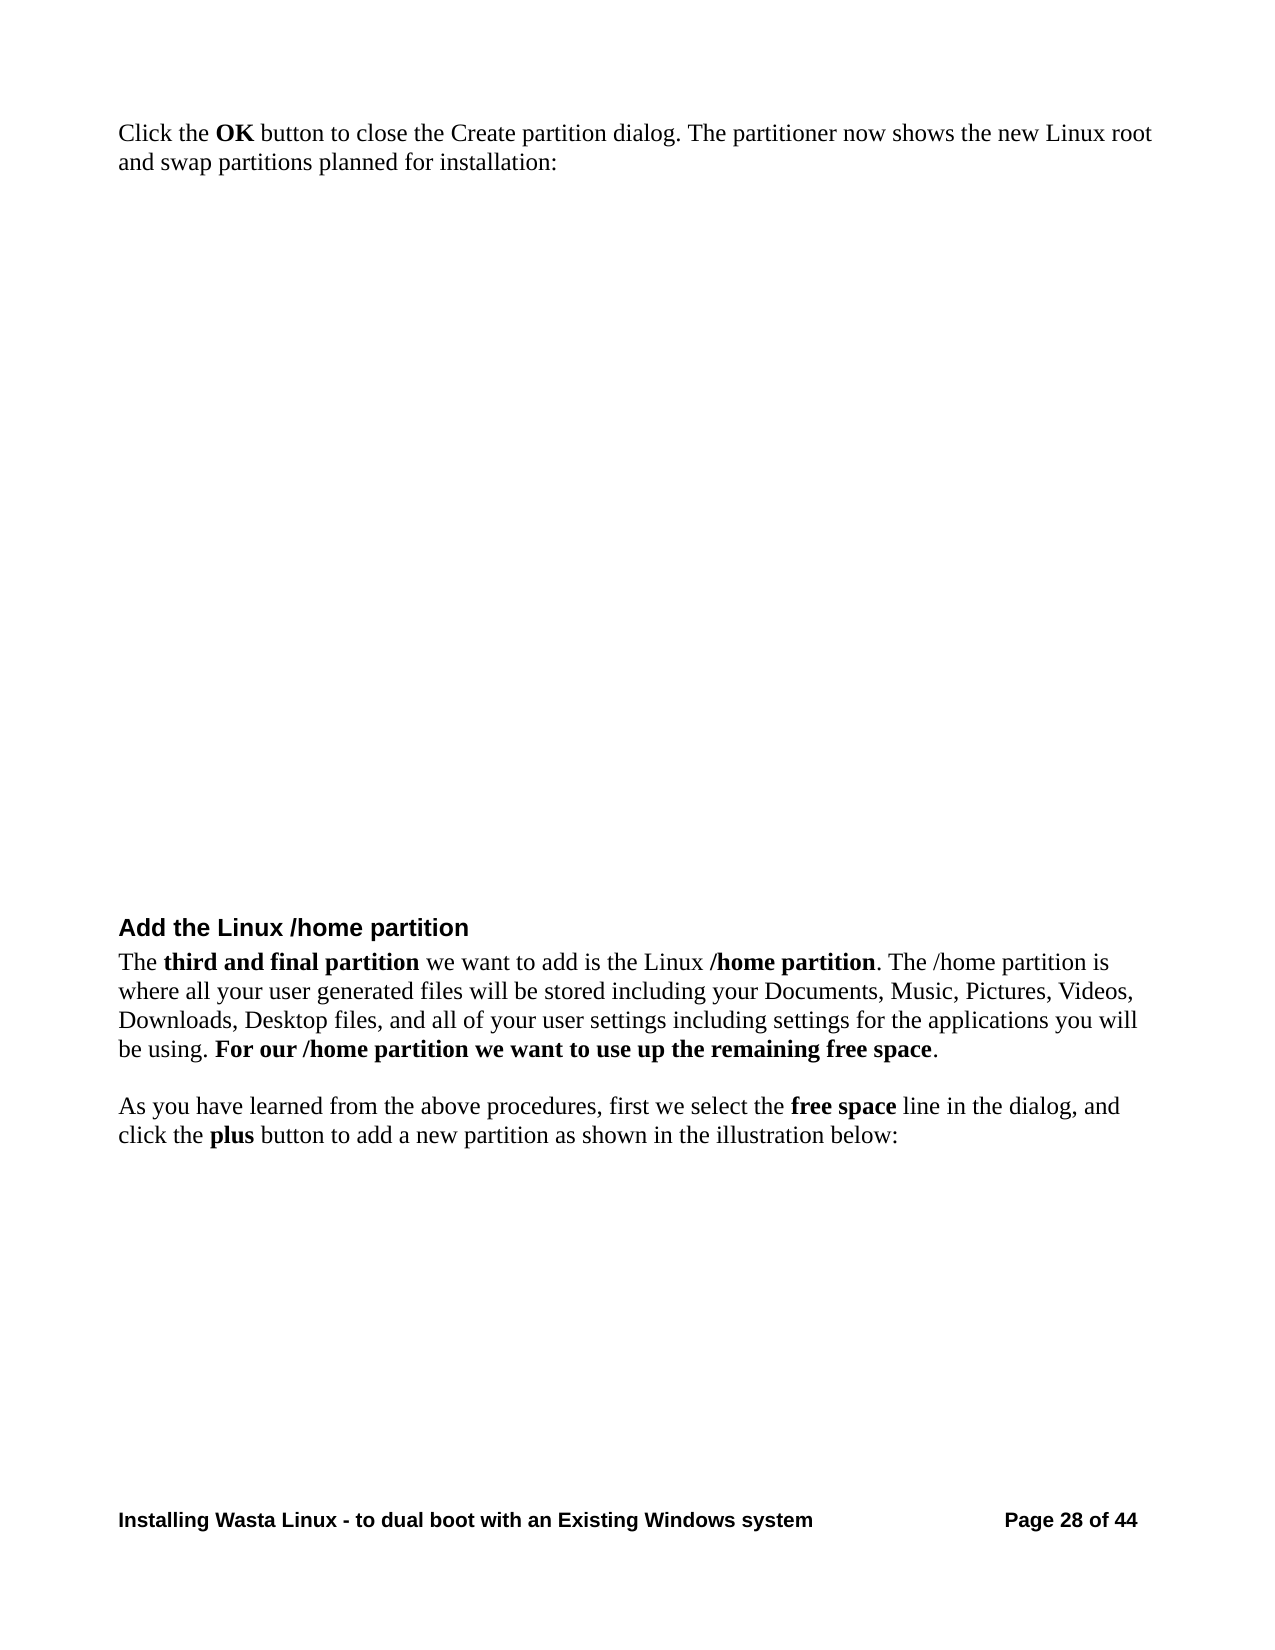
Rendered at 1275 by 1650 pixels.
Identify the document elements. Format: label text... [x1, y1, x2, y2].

subtitle Add the Linux /home partition [118, 913, 1157, 941]
text Click the OK button to close the Create partition dialog. The partitioner now shows the new Linux root and swap partitions planned for installation: [118, 118, 1157, 176]
text The third and final partition we want to add is the Linux /home partition. The /home partition is where all your user generated files will be stored including your Documents, Music, Pictures, Videos, Downloads, Desktop files, and all of your user settings including settings for the applications you will be using. For our /home partition we want to use up the remaining free space. [118, 947, 1157, 1062]
text As you have learned from the above procedures, first we select the free space line in the dialog, and click the plus button to add a new partition as shown in the illustration below: [118, 1091, 1157, 1149]
